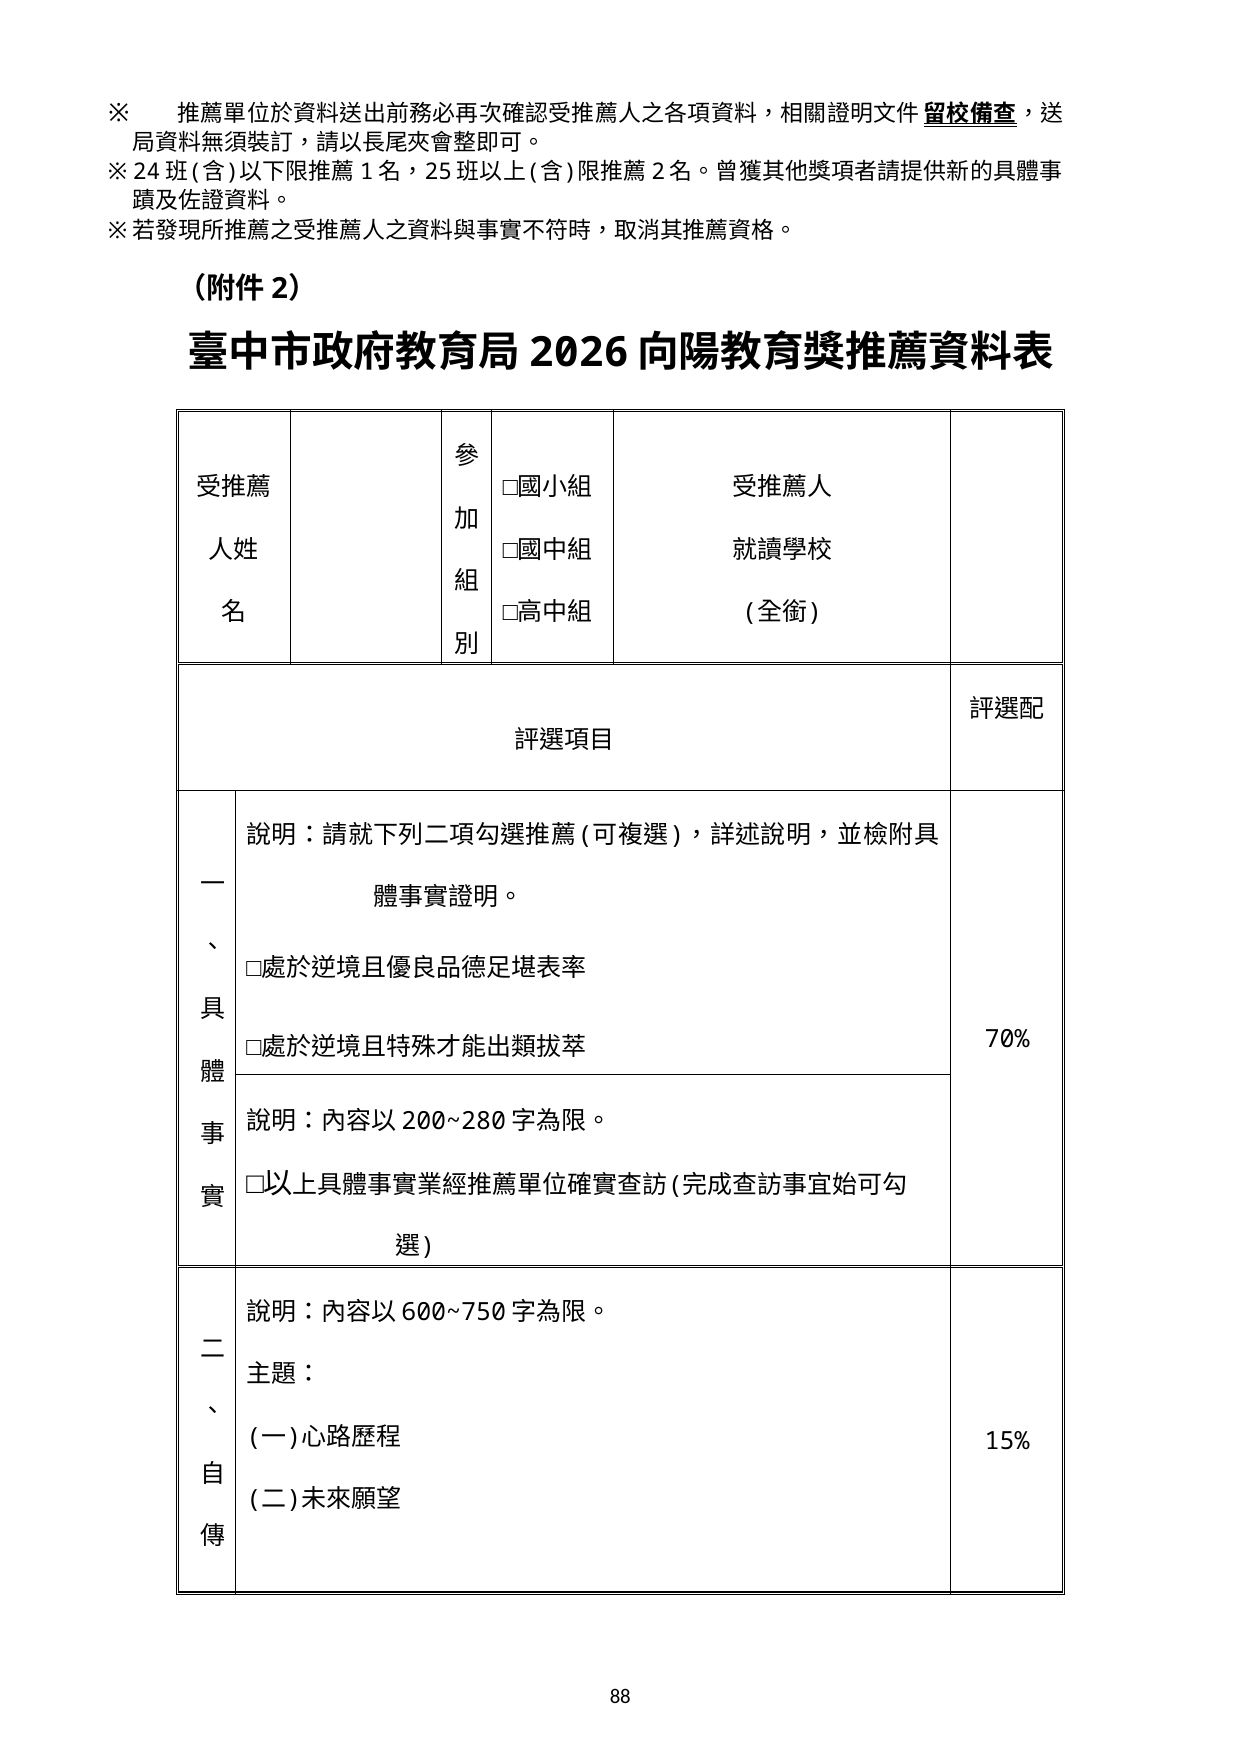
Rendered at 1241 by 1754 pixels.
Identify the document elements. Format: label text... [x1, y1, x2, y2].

table_cell 評選配分 [951, 665, 1062, 790]
table_cell 說明：內容以600~750字為限。 主題： (一)心路歷程 (二)未來願望 [236, 1268, 950, 1591]
table_cell 15% [951, 1268, 1062, 1591]
table_header 受推薦人姓 名 [179, 412, 290, 662]
text （附件2） [177, 244, 1063, 306]
table_cell 二、自傳 [179, 1268, 235, 1591]
text 臺中市政府教育局2026向陽教育獎推薦資料表 [177, 306, 1063, 369]
table_cell 70% [951, 791, 1062, 1265]
table_cell 評選項目 [179, 665, 950, 790]
list 推薦單位於資料送出前務必再次確認受推薦人之各項資料，相關證明文件留校備查，送局資料無須裝訂，請以長尾夾會整即可。 [103, 98, 1063, 156]
table_header [291, 412, 441, 662]
table_header [951, 412, 1062, 662]
table_cell 說明：內容以200~280字為限。 □以上具體事實業經推薦單位確實查訪(完成查訪事宜始可勾選) [236, 1075, 950, 1265]
table_cell 一、具體事實 [179, 791, 235, 1265]
table_header 受推薦人 就讀學校 (全銜) [614, 412, 950, 662]
table_header 參加 組別 [442, 412, 491, 662]
list 24班(含)以下限推薦1名，25班以上(含)限推薦2名。曾獲其他獎項者請提供新的具體事蹟及佐證資料。 [103, 156, 1063, 215]
table_header □國小組 □國中組 □高中組 [492, 412, 613, 662]
list 若發現所推薦之受推薦人之資料與事實不符時，取消其推薦資格。 [103, 215, 1063, 244]
table_cell 說明：請就下列二項勾選推薦(可複選)，詳述說明，並檢附具體事實證明。 □處於逆境且優良品德足堪表率 □處於逆境且特殊才能出類拔萃 [236, 791, 950, 1074]
